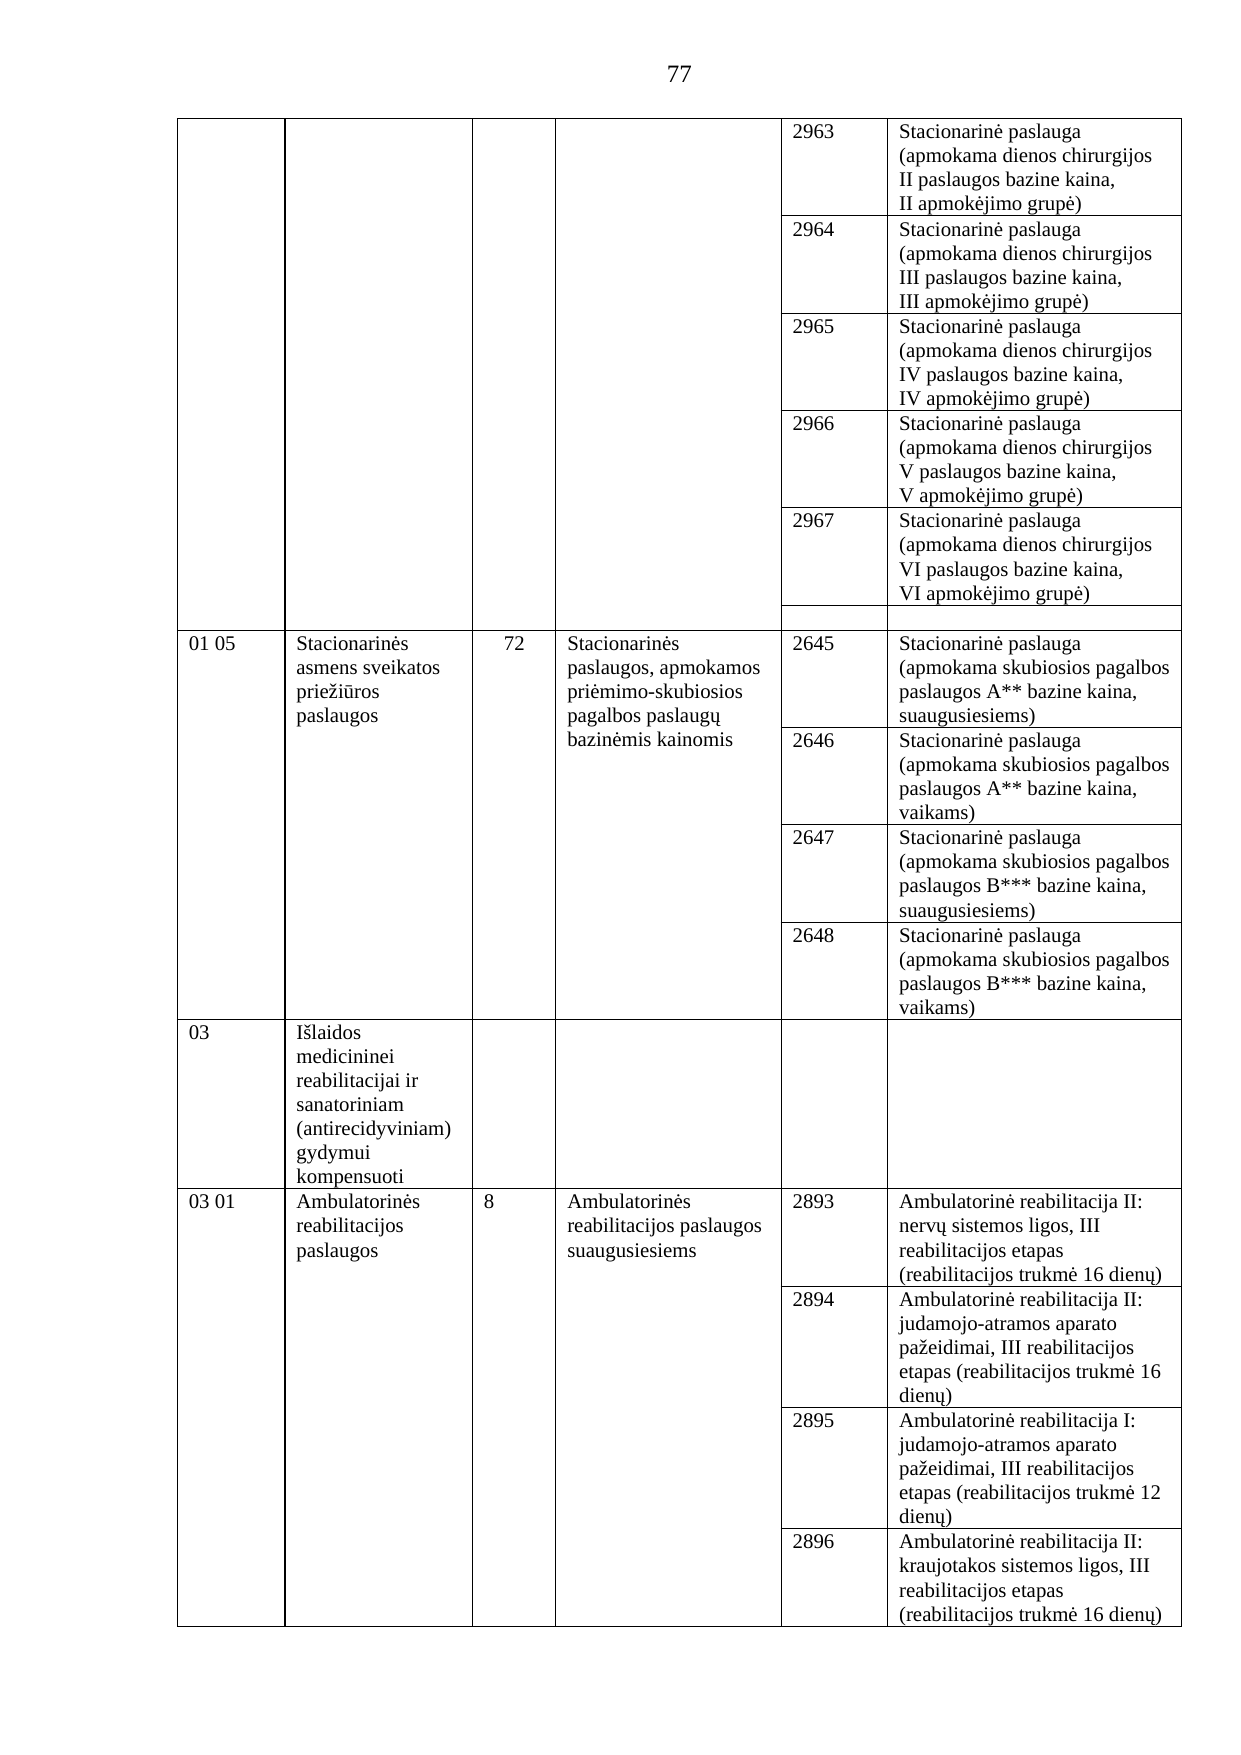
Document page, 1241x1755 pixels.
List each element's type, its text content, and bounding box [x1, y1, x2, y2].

table_cell [473, 119, 555, 630]
table_cell 2965 [782, 314, 887, 410]
table_cell [782, 1020, 887, 1188]
table_cell [888, 1020, 1181, 1188]
table_cell Ambulatorinės reabilitacijos paslaugos [286, 1189, 472, 1626]
table_cell Stacionarinės paslaugos, apmokamos priėmimo-skubiosios pagalbos paslaugų bazinėmis kainomis [556, 631, 781, 1019]
table_cell Ambulatorinė reabilitacija II: nervų sistemos ligos, III reabilitacijos etapas (reabilitacijos trukmė 16 dienų) [888, 1189, 1181, 1286]
table_cell Išlaidos medicininei reabilitacijai ir sanatoriniam (antirecidyviniam) gydymui kompensuoti [286, 1020, 472, 1188]
table_cell [888, 606, 1181, 630]
table_cell 2648 [782, 923, 887, 1019]
table_cell [473, 1020, 555, 1188]
table_cell 2963 [782, 119, 887, 215]
table_cell 2646 [782, 728, 887, 824]
table_cell [178, 119, 284, 630]
table_cell 72 [473, 631, 555, 1019]
table_cell Stacionarinė paslauga (apmokama dienos chirurgijos III paslaugos bazine kaina, III apmokėjimo grupė) [888, 216, 1181, 313]
table_cell Ambulatorinė reabilitacija II: kraujotakos sistemos ligos, III reabilitacijos etapas (reabilitacijos trukmė 16 dienų) [888, 1529, 1181, 1626]
table_cell 2645 [782, 631, 887, 727]
table_cell Ambulatorinės reabilitacijos paslaugos suaugusiesiems [556, 1189, 781, 1626]
table_cell 2964 [782, 216, 887, 313]
table_cell Stacionarinė paslauga (apmokama skubiosios pagalbos paslaugos A** bazine kaina, suaugusiesiems) [888, 631, 1181, 727]
table_cell Stacionarinė paslauga (apmokama skubiosios pagalbos paslaugos B*** bazine kaina, vaikams) [888, 923, 1181, 1019]
table_cell Stacionarinės asmens sveikatos priežiūros paslaugos [286, 631, 472, 1019]
table_cell 2895 [782, 1408, 887, 1528]
table_cell Stacionarinė paslauga (apmokama skubiosios pagalbos paslaugos A** bazine kaina, vaikams) [888, 728, 1181, 824]
table_cell 03 01 [178, 1189, 284, 1626]
table_cell [286, 119, 472, 630]
table_cell 03 [178, 1020, 284, 1188]
table_cell 2966 [782, 411, 887, 507]
table_cell 2893 [782, 1189, 887, 1286]
table_cell 8 [473, 1189, 555, 1626]
table_cell [556, 1020, 781, 1188]
table_cell Stacionarinė paslauga (apmokama dienos chirurgijos V paslaugos bazine kaina, V apmokėjimo grupė) [888, 411, 1181, 507]
table_cell 2967 [782, 508, 887, 604]
table_cell 2894 [782, 1287, 887, 1407]
table_cell Stacionarinė paslauga (apmokama dienos chirurgijos IV paslaugos bazine kaina, IV apmokėjimo grupė) [888, 314, 1181, 410]
table_cell Stacionarinė paslauga (apmokama skubiosios pagalbos paslaugos B*** bazine kaina, suaugusiesiems) [888, 825, 1181, 922]
table_cell 2896 [782, 1529, 887, 1626]
table_cell Stacionarinė paslauga (apmokama dienos chirurgijos II paslaugos bazine kaina, II apmokėjimo grupė) [888, 119, 1181, 215]
table_cell Ambulatorinė reabilitacija I: judamojo-atramos aparato pažeidimai, III reabilitacijos etapas (reabilitacijos trukmė 12 dienų) [888, 1408, 1181, 1528]
table_cell Ambulatorinė reabilitacija II: judamojo-atramos aparato pažeidimai, III reabilitacijos etapas (reabilitacijos trukmė 16 dienų) [888, 1287, 1181, 1407]
table_cell [782, 606, 887, 630]
table_cell [556, 119, 781, 630]
table_cell 2647 [782, 825, 887, 922]
table_cell Stacionarinė paslauga (apmokama dienos chirurgijos VI paslaugos bazine kaina, VI apmokėjimo grupė) [888, 508, 1181, 604]
table_cell 01 05 [178, 631, 284, 1019]
